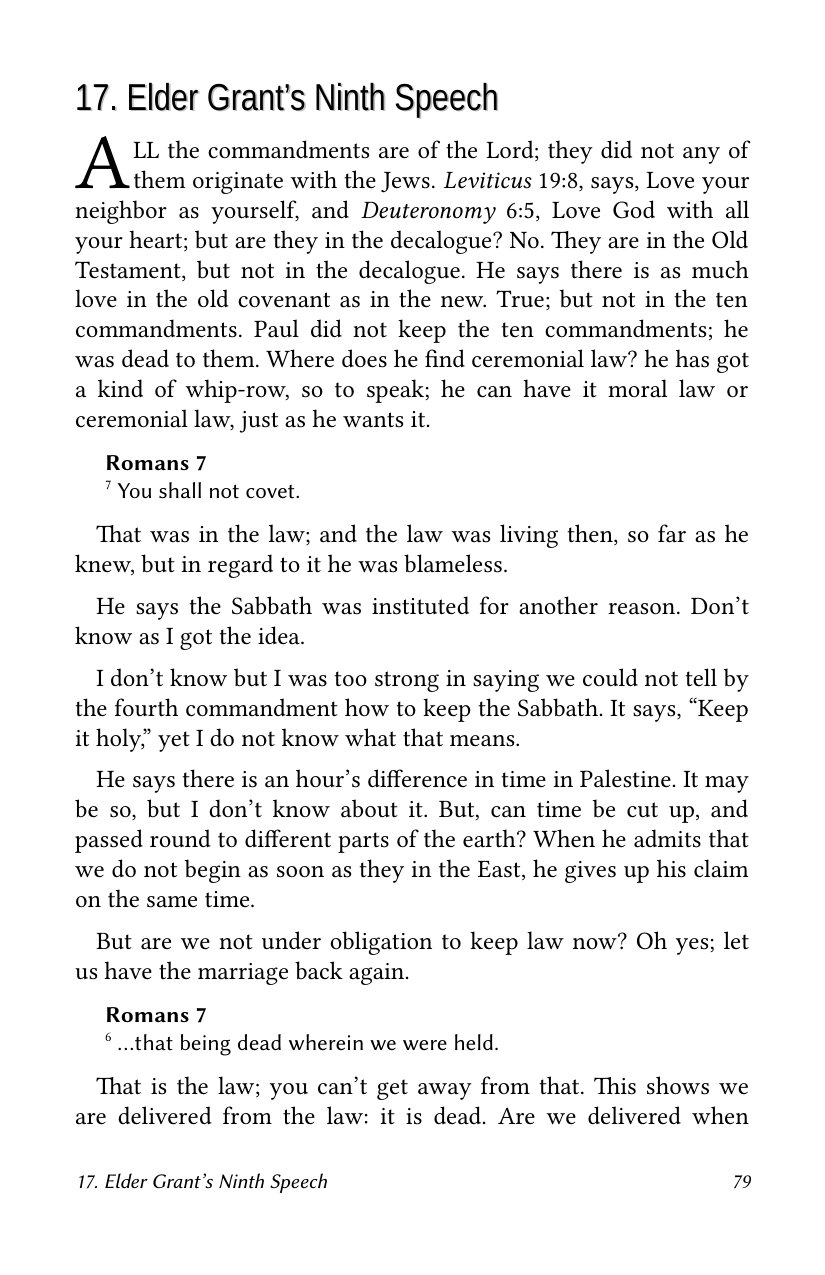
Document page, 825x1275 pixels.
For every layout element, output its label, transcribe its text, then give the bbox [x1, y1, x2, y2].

text That was in the law; and the law was living then, so far as he knew, but in regard to it he was blameless. [75, 520, 750, 578]
text But are we not under obligation to keep law now? Oh yes; let us have the marriage back again. [75, 927, 750, 986]
text He says the Sabbath was instituted for another reason. Don’t know as I got the idea. [75, 592, 750, 650]
text 7 You shall not covet. [105, 478, 720, 504]
text I don’t know but I was too strong in saying we could not tell by the fourth commandment how to keep the Sabbath. It says, “Keep it holy,” yet I do not know what that means. [75, 664, 750, 752]
text ALL the commandments are of the Lord; they did not any of them originate with the Jews. Leviticus 19:8, says, Love your neighbor as yourself, and Deuteronomy 6:5, Love God with all your heart; but are they in the decalogue? No. They are in the Old Testament, but not in the decalogue. He says there is as much love in the old covenant as in the new. True; but not in the ten commandments. Paul did not keep the ten commandments; he was dead to them. Where does he find ceremonial law? he has got a kind of whip-row, so to speak; he can have it moral law or ceremonial law, just as he wants it. [75, 136, 750, 434]
text He says there is an hour’s difference in time in Palestine. It may be so, but I don’t know about it. But, can time be cut up, and passed round to different parts of the earth? When he admits that we do not begin as soon as they in the East, he gives up his claim on the same time. [75, 766, 750, 914]
text Romans 7 [105, 1002, 750, 1028]
text Romans 7 [105, 450, 750, 476]
title Elder Grant’s Ninth Speech [75, 75, 750, 118]
text That is the law; you can’t get away from that. This shows we are delivered from the law: it is dead. Are we delivered when [75, 1072, 750, 1130]
text 6 ...that being dead wherein we were held. [105, 1029, 720, 1056]
